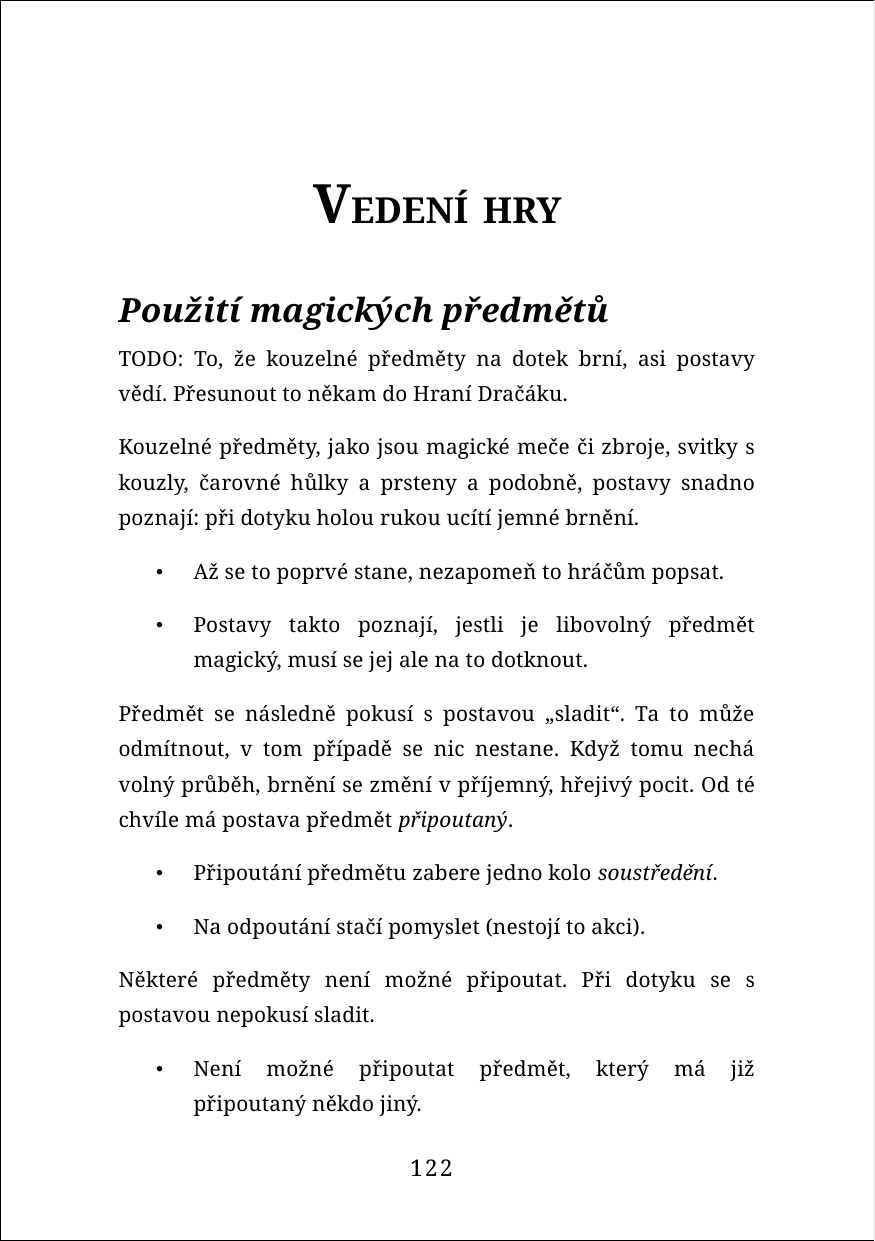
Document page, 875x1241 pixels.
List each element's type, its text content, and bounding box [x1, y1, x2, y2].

list Není možné připoutat předmět, který má již připoutaný někdo jiný. [156, 1054, 756, 1118]
subtitle Použití magických předmětů [118, 287, 756, 332]
subtitle Vedení hry [118, 166, 756, 239]
text Kouzelné předměty, jako jsou magické meče či zbroje, svitky s kouzly, čarovné hůlky a prsteny a podobně, postavy snadno poznají: při dotyku holou rukou ucítí jemné brnění. [118, 432, 756, 532]
list Až se to poprvé stane, nezapomeň to hráčům popsat. [156, 557, 756, 585]
list Postavy takto poznají, jestli je libovolný předmět magický, musí se jej ale na to dotknout. [156, 610, 756, 674]
text TODO: To, že kouzelné předměty na dotek brní, asi postavy vědí. Přesunout to někam do Hraní Dračáku. [118, 344, 756, 408]
text Některé předměty není možné připoutat. Při dotyku se s postavou nepokusí sladit. [118, 965, 756, 1029]
text Předmět se následně pokusí s postavou „sladit“. Ta to může odmítnout, v tom případě se nic nestane. Když tomu nechá volný průběh, brnění se změní v příjemný, hřejivý pocit. Od té chvíle má postava předmět připoutaný. [118, 699, 756, 834]
list Připoutání předmětu zabere jedno kolo soustředění. [156, 858, 756, 887]
list Na odpoutání stačí pomyslet (nestojí to akci). [156, 912, 756, 940]
